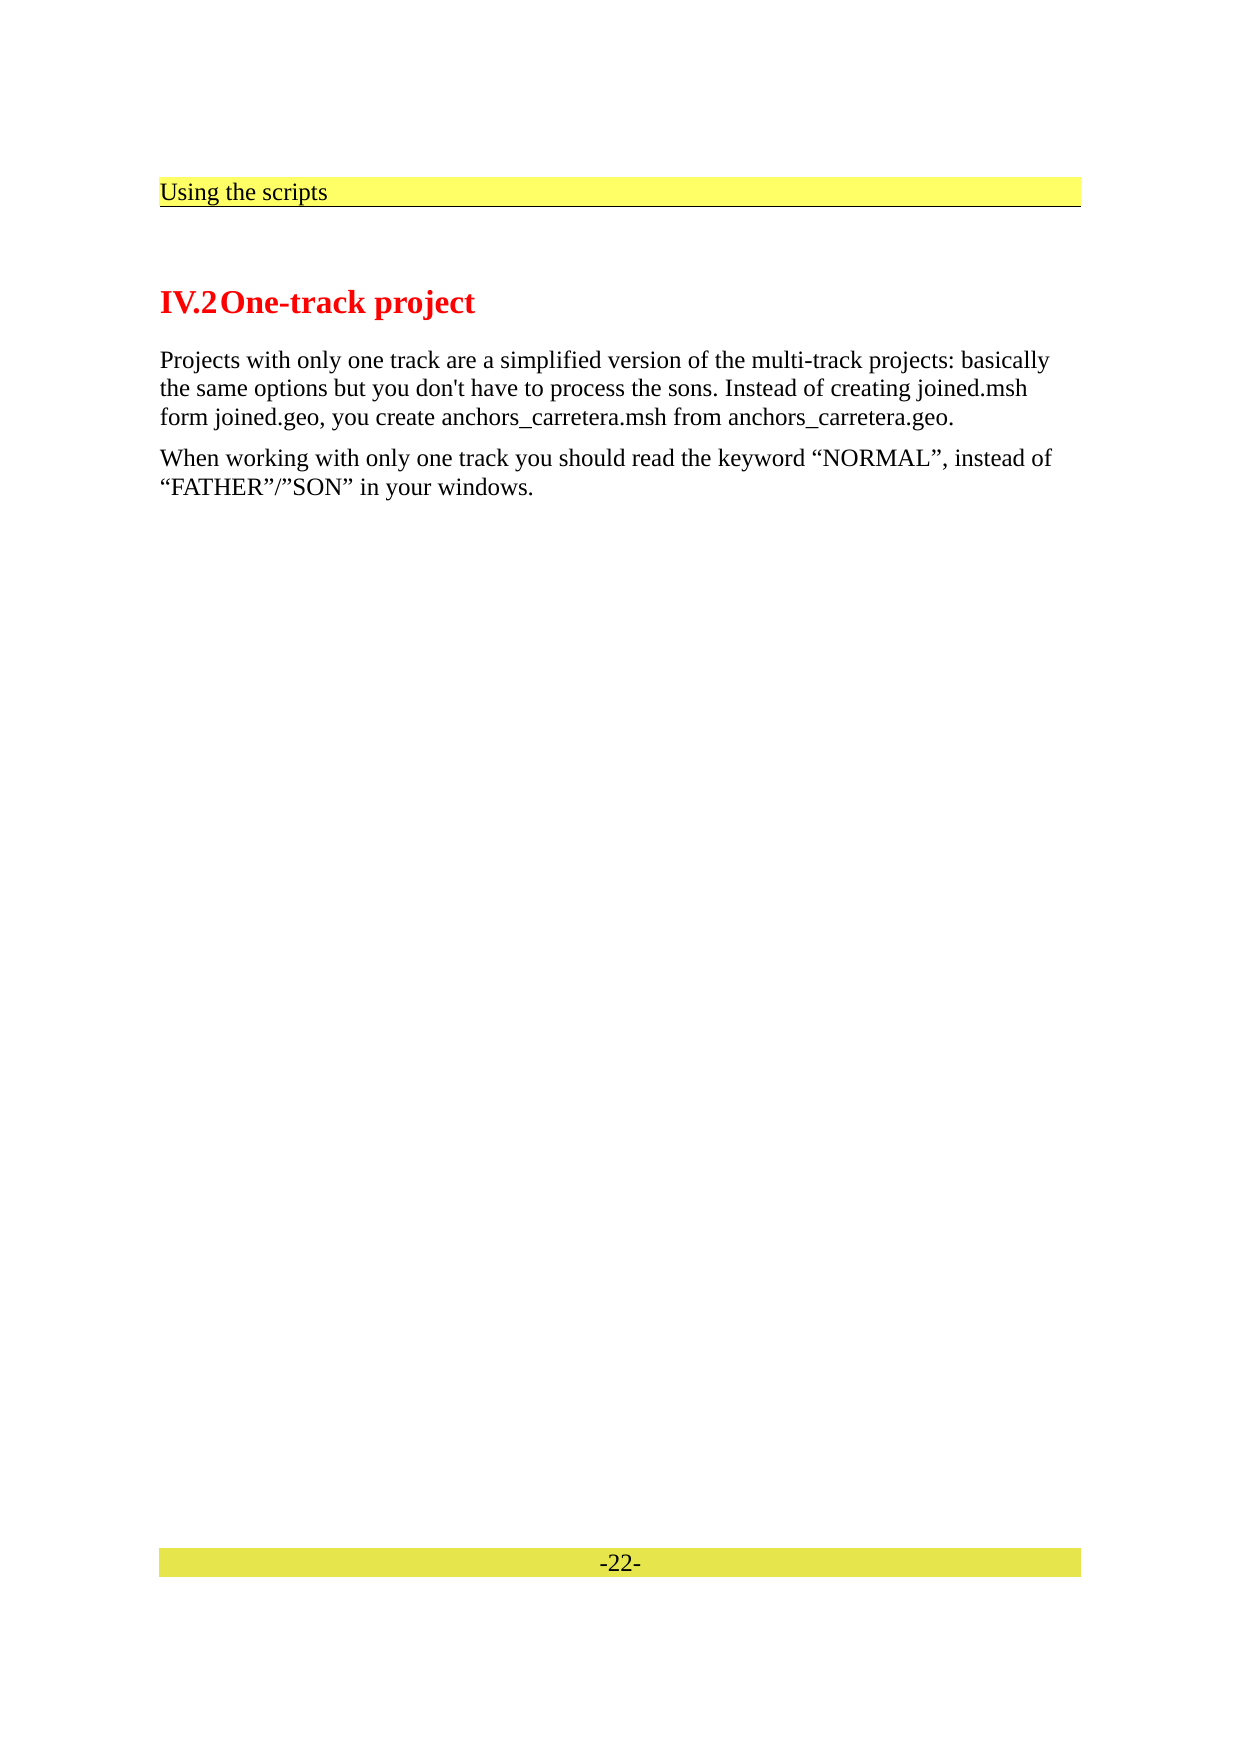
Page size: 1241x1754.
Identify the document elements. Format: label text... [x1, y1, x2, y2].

subtitle One-track project [159, 283, 1081, 321]
text Projects with only one track are a simplified version of the multi-track projects: basically the same options but you don't have to process the sons. Instead of creating joined.msh form joined.geo, you create anchors_carretera.msh from anchors_carretera.geo. [159, 345, 1081, 431]
text When working with only one track you should read the keyword “NORMAL”, instead of “FATHER”/”SON” in your windows. [159, 443, 1081, 501]
